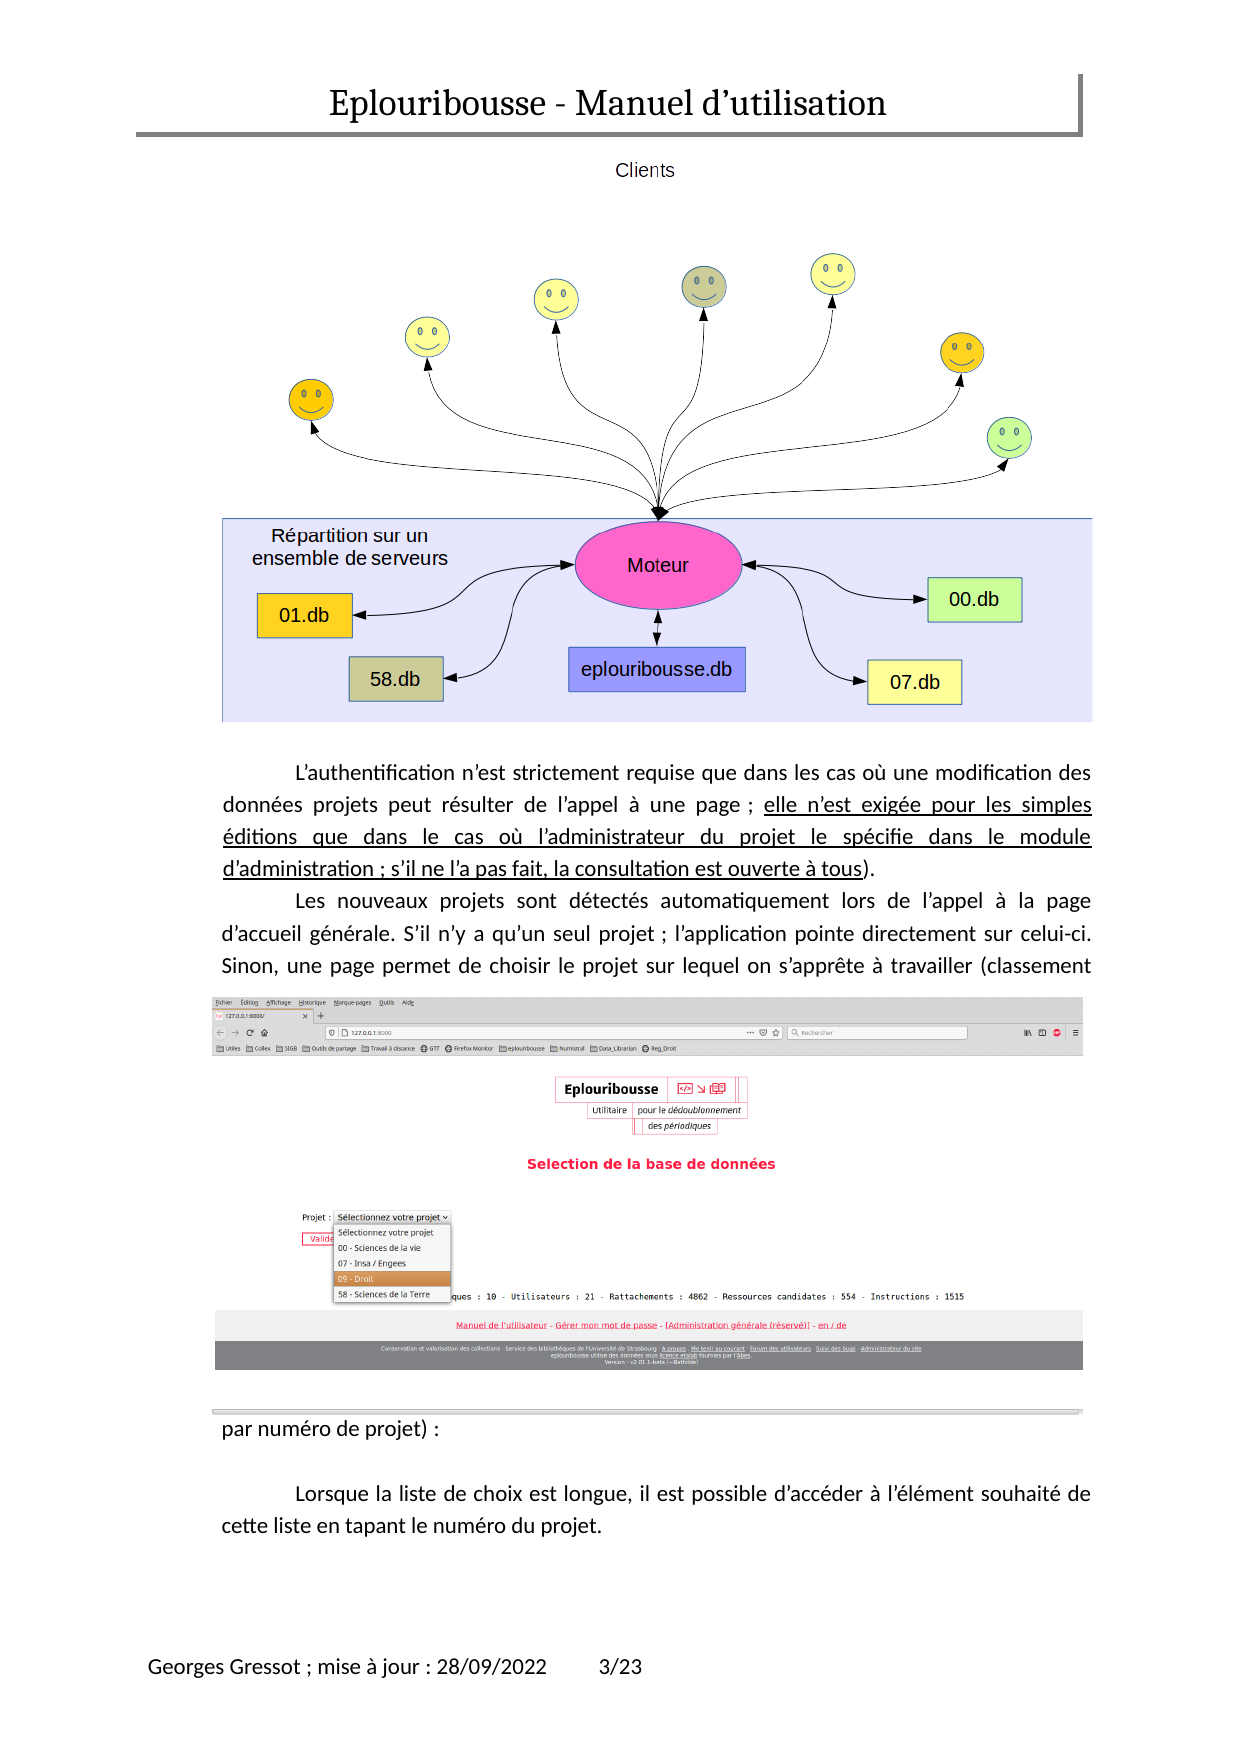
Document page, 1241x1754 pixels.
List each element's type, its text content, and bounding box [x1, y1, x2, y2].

picture [222, 156, 1093, 722]
list Lorsque la liste de choix est longue, il est possible d’accéder à l’élément souhaité de cette liste en tapant le numéro du projet. [221, 1479, 1093, 1539]
list Les nouveaux projets sont détectés automatiquement lors de l’appel à la page d’accueil générale. S’il n’y a qu’un seul projet ; l’application pointe directement sur celui-ci. Sinon, une page permet de choisir le projet sur lequel on s’apprête à travailler (classement par numéro de projet) : [221, 886, 1093, 1442]
list L’authentification n’est strictement requise que dans les cas où une modification des données projets peut résulter de l’appel à une page ; elle n’est exigée pour les simples éditions que dans le cas où l’administrateur du projet le spécifie dans le module d’administration ; s’il ne l’a pas fait, la consultation est ouverte à tous). [223, 758, 1093, 882]
picture [211, 997, 1083, 1415]
